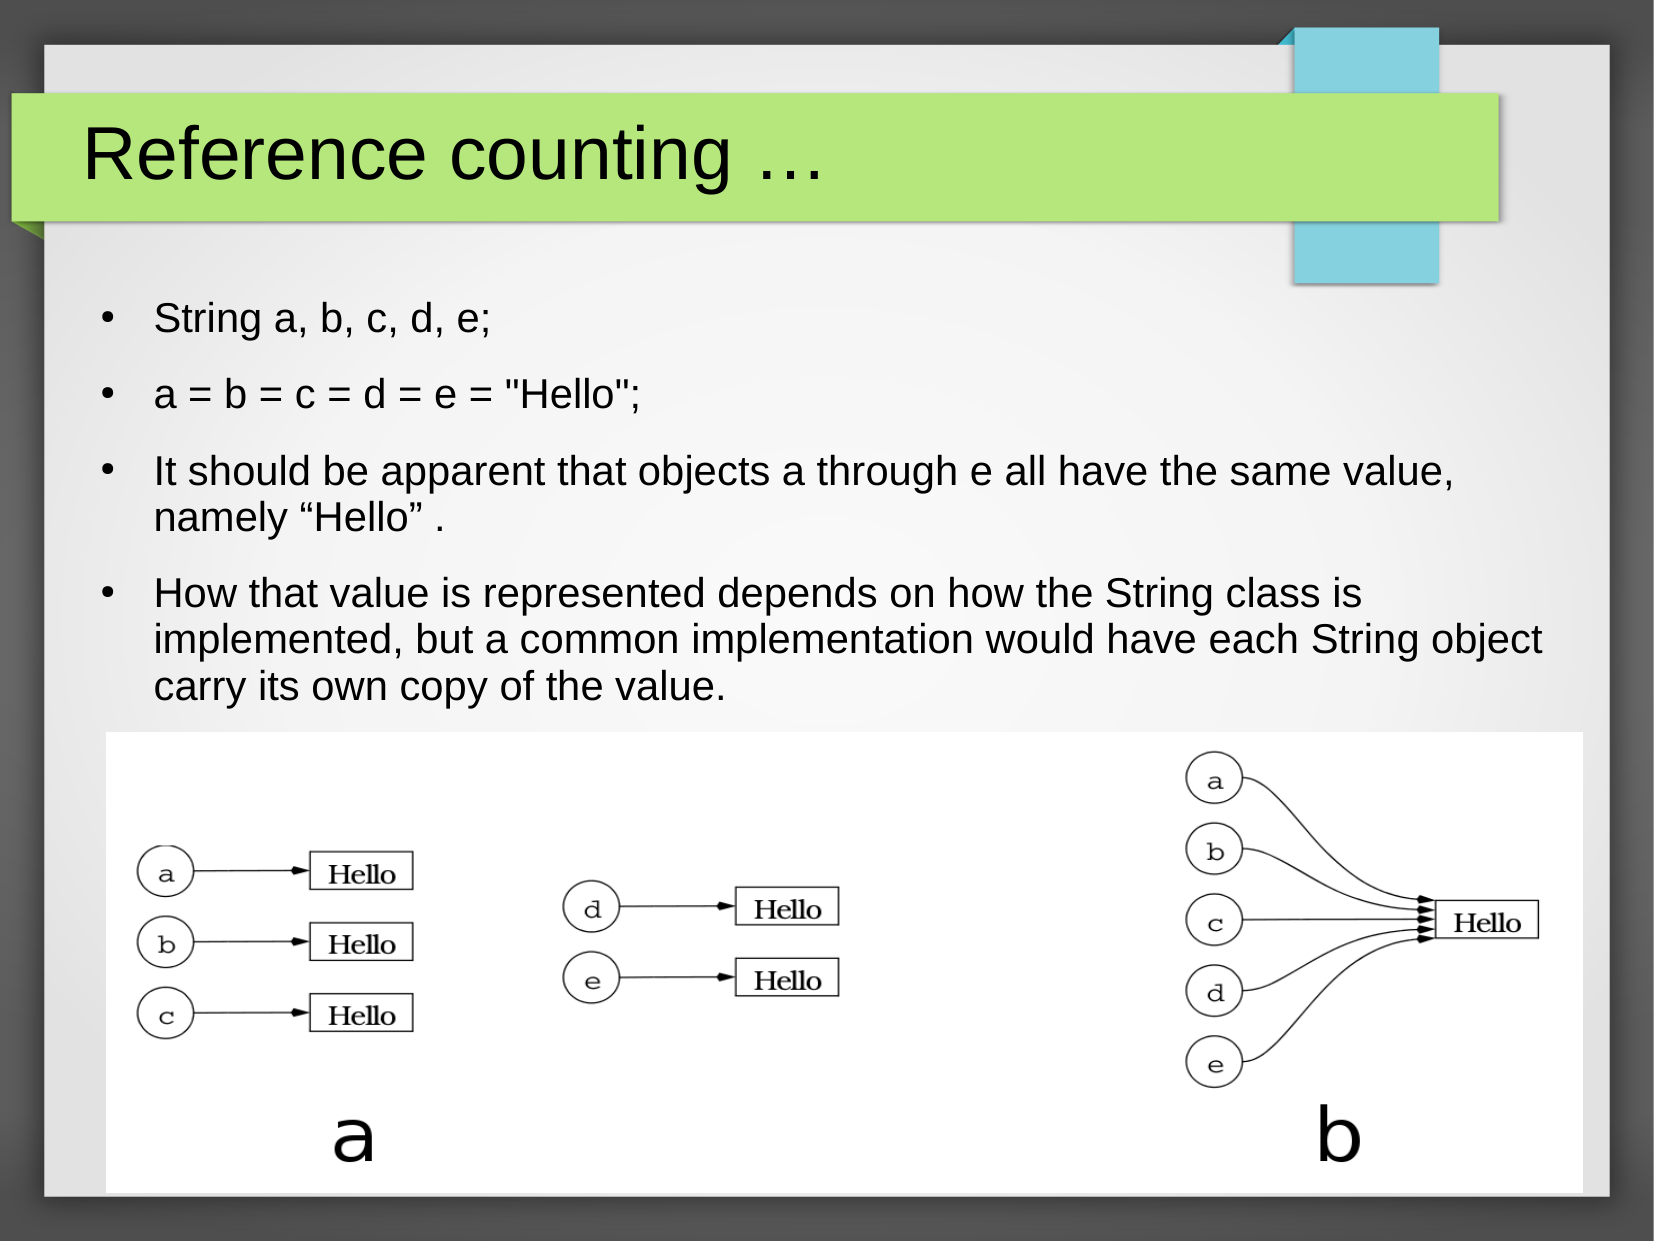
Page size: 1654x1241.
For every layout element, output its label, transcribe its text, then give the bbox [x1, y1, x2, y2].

picture [0, 0, 1654, 1241]
title Reference counting … [82, 94, 1264, 213]
list String a, b, c, d, e; a = b = c = d = e = "Hello"; It should be apparent that objects a through e all have the same value, namely “Hello” . How that value is represented depends on how the String class is implemented, but a common implementation would have each String object carry its own copy of the value. [82, 295, 1571, 1130]
